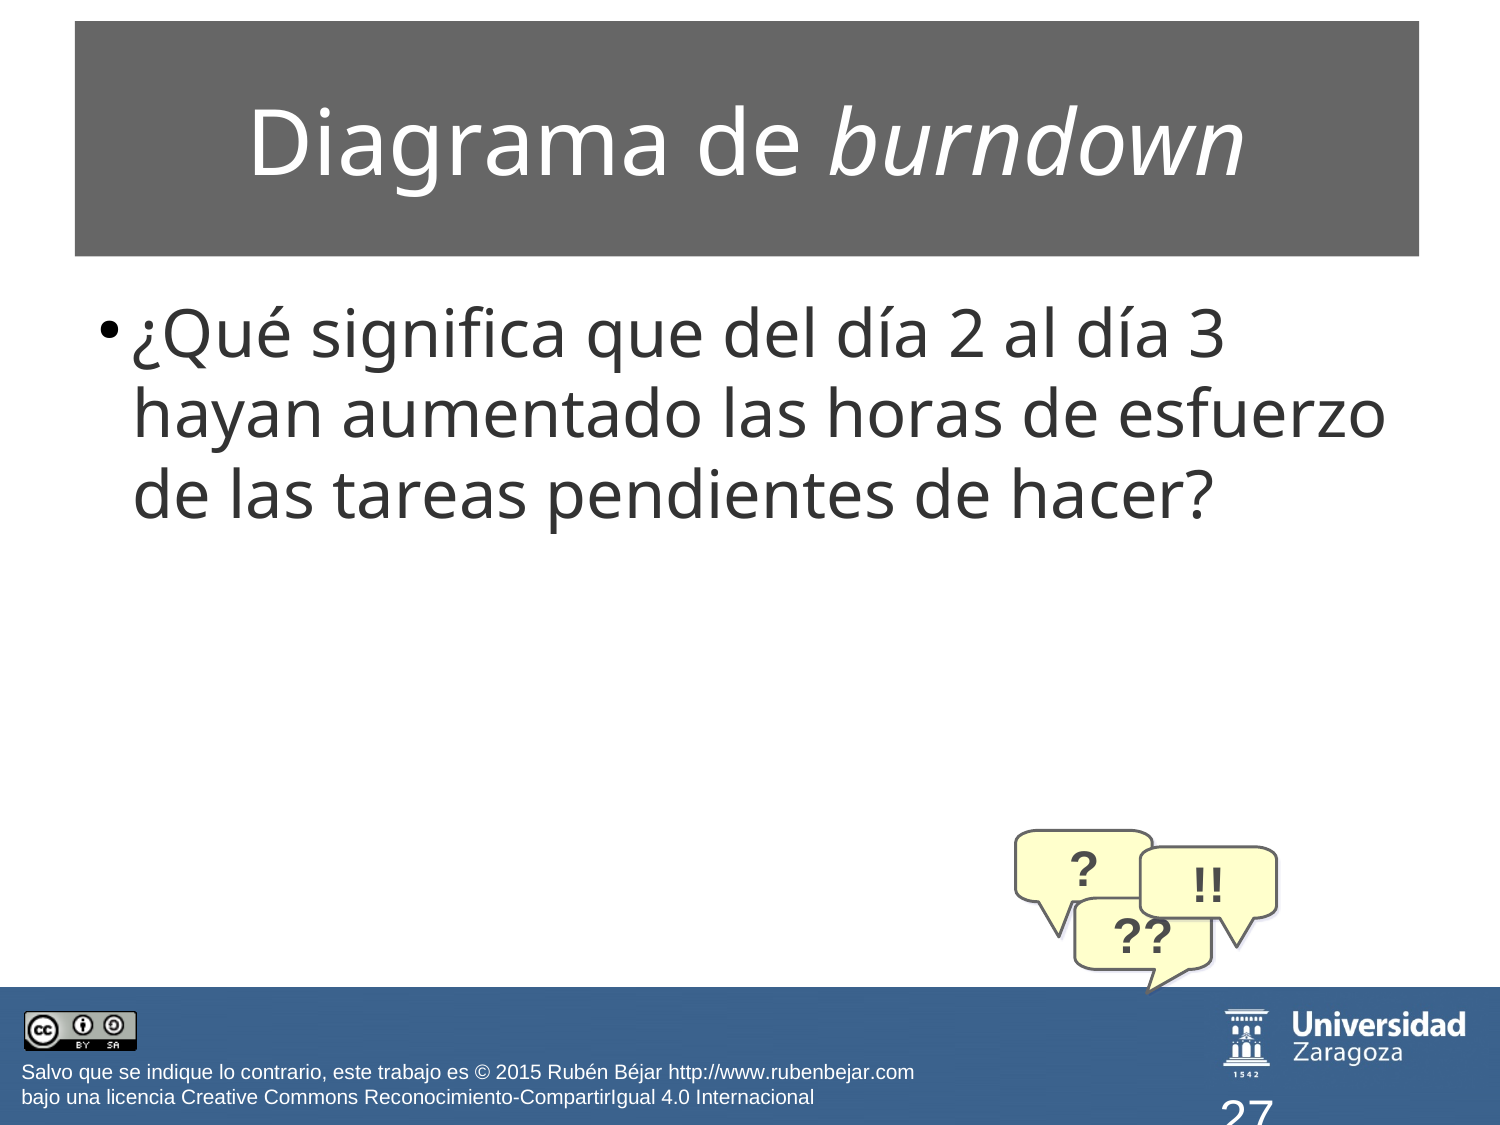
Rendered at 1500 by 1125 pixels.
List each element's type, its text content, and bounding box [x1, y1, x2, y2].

text_box ? [1015, 830, 1153, 937]
list ¿Qué significa que del día 2 al día 3 hayan aumentado las horas de esfuerzo de las tareas pendientes de hacer? [82, 283, 1418, 957]
title Diagrama de burndown [74, 21, 1420, 257]
picture [0, 987, 1500, 1125]
text_box ?? [1074, 897, 1212, 994]
text_box !! [1140, 846, 1277, 948]
